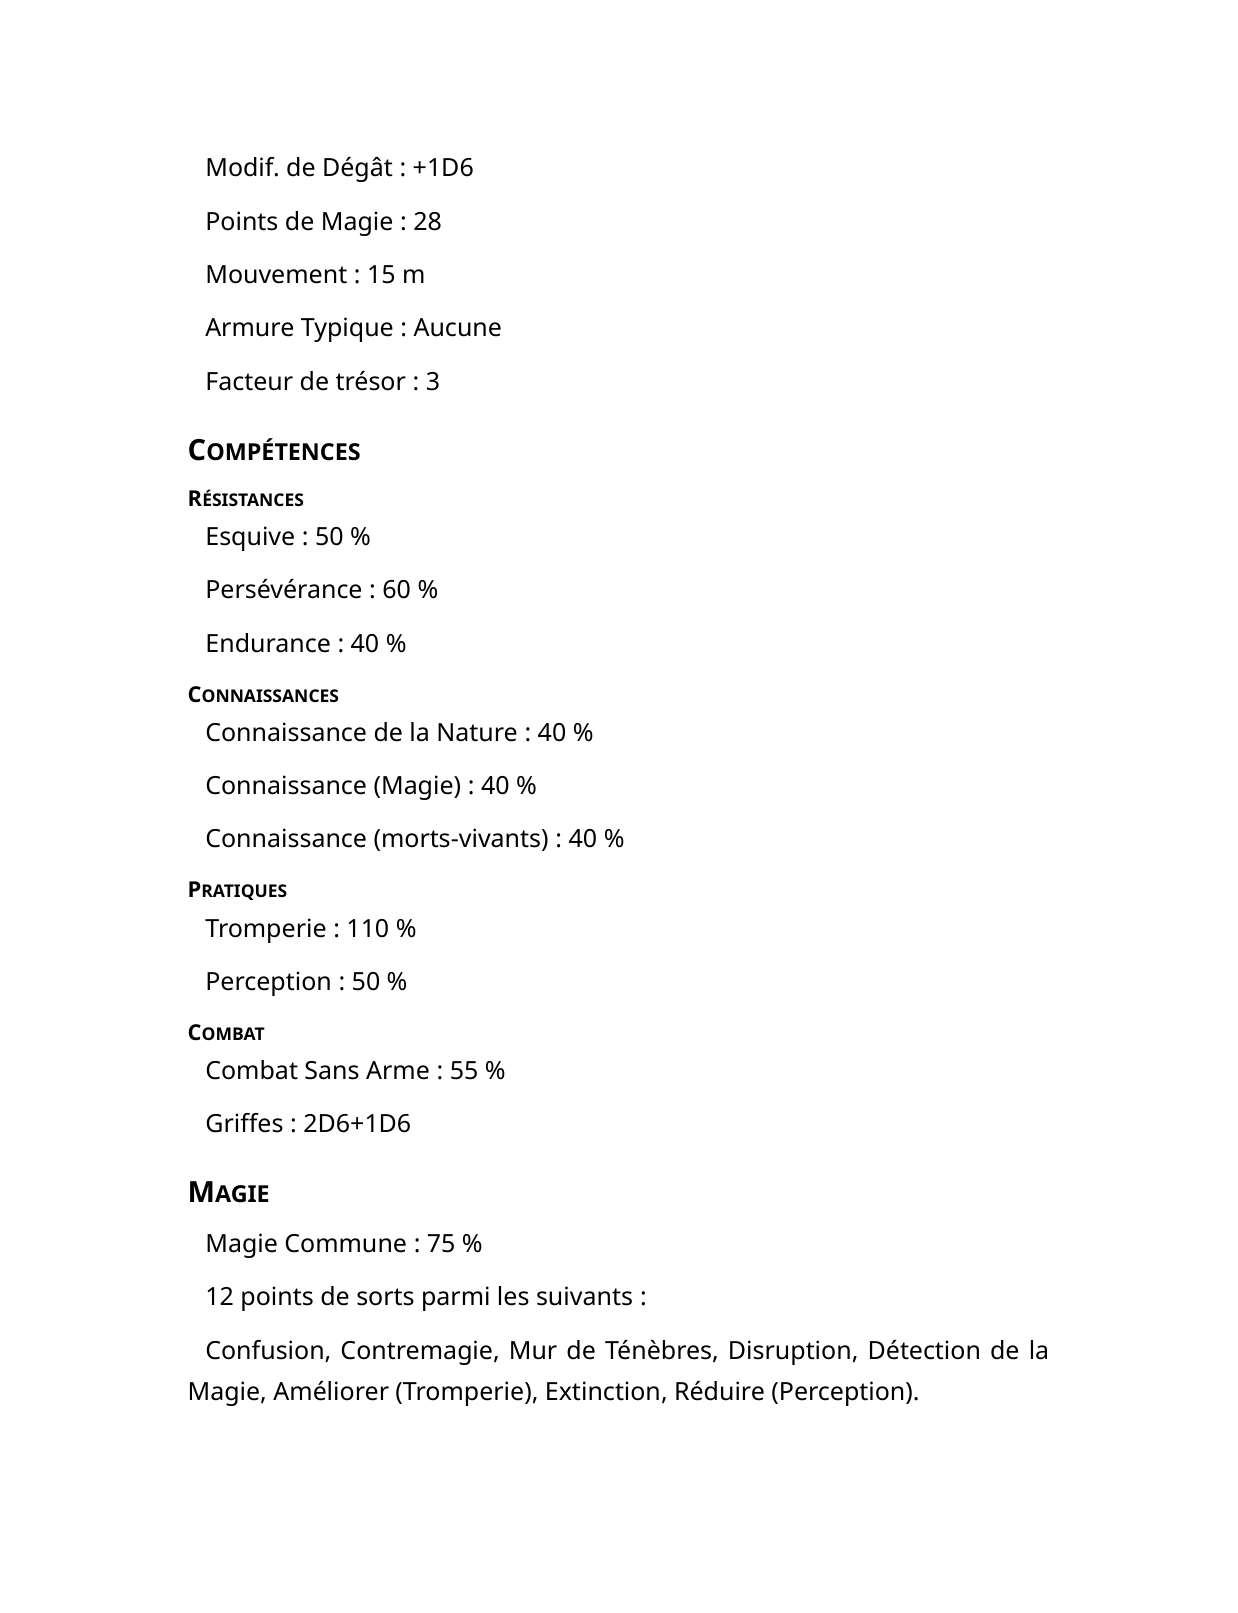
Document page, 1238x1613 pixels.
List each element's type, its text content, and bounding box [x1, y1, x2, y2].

text Résistances [187, 483, 1050, 513]
text Compétences [187, 429, 1050, 469]
text Connaissances [187, 679, 1050, 708]
text Griffes : 2D6+1D6 [187, 1106, 1050, 1140]
text Armure Typique : Aucune [187, 310, 1050, 344]
text Mouvement : 15 m [187, 257, 1050, 291]
text Connaissance de la Nature : 40 % [187, 714, 1050, 748]
text Endurance : 40 % [187, 625, 1050, 659]
text Facteur de trésor : 3 [187, 363, 1050, 397]
text Combat Sans Arme : 55 % [187, 1053, 1050, 1087]
text 12 points de sorts parmi les suivants : [187, 1279, 1050, 1313]
text Confusion, Contremagie, Mur de Ténèbres, Disruption, Détection de la Magie, Améliorer (Tromperie), Extinction, Réduire (Perception). [187, 1332, 1050, 1407]
text Connaissance (morts-vivants) : 40 % [187, 821, 1050, 855]
text Tromperie : 110 % [187, 910, 1050, 944]
text Esquive : 50 % [187, 519, 1050, 553]
text Perception : 50 % [187, 963, 1050, 998]
text Persévérance : 60 % [187, 572, 1050, 606]
text Points de Magie : 28 [187, 203, 1050, 237]
text Combat [187, 1017, 1050, 1047]
text Magie [187, 1172, 1050, 1211]
text Pratiques [187, 874, 1050, 904]
text Modif. de Dégât : +1D6 [187, 150, 1050, 184]
text Magie Commune : 75 % [187, 1226, 1050, 1260]
text Connaissance (Magie) : 40 % [187, 768, 1050, 802]
